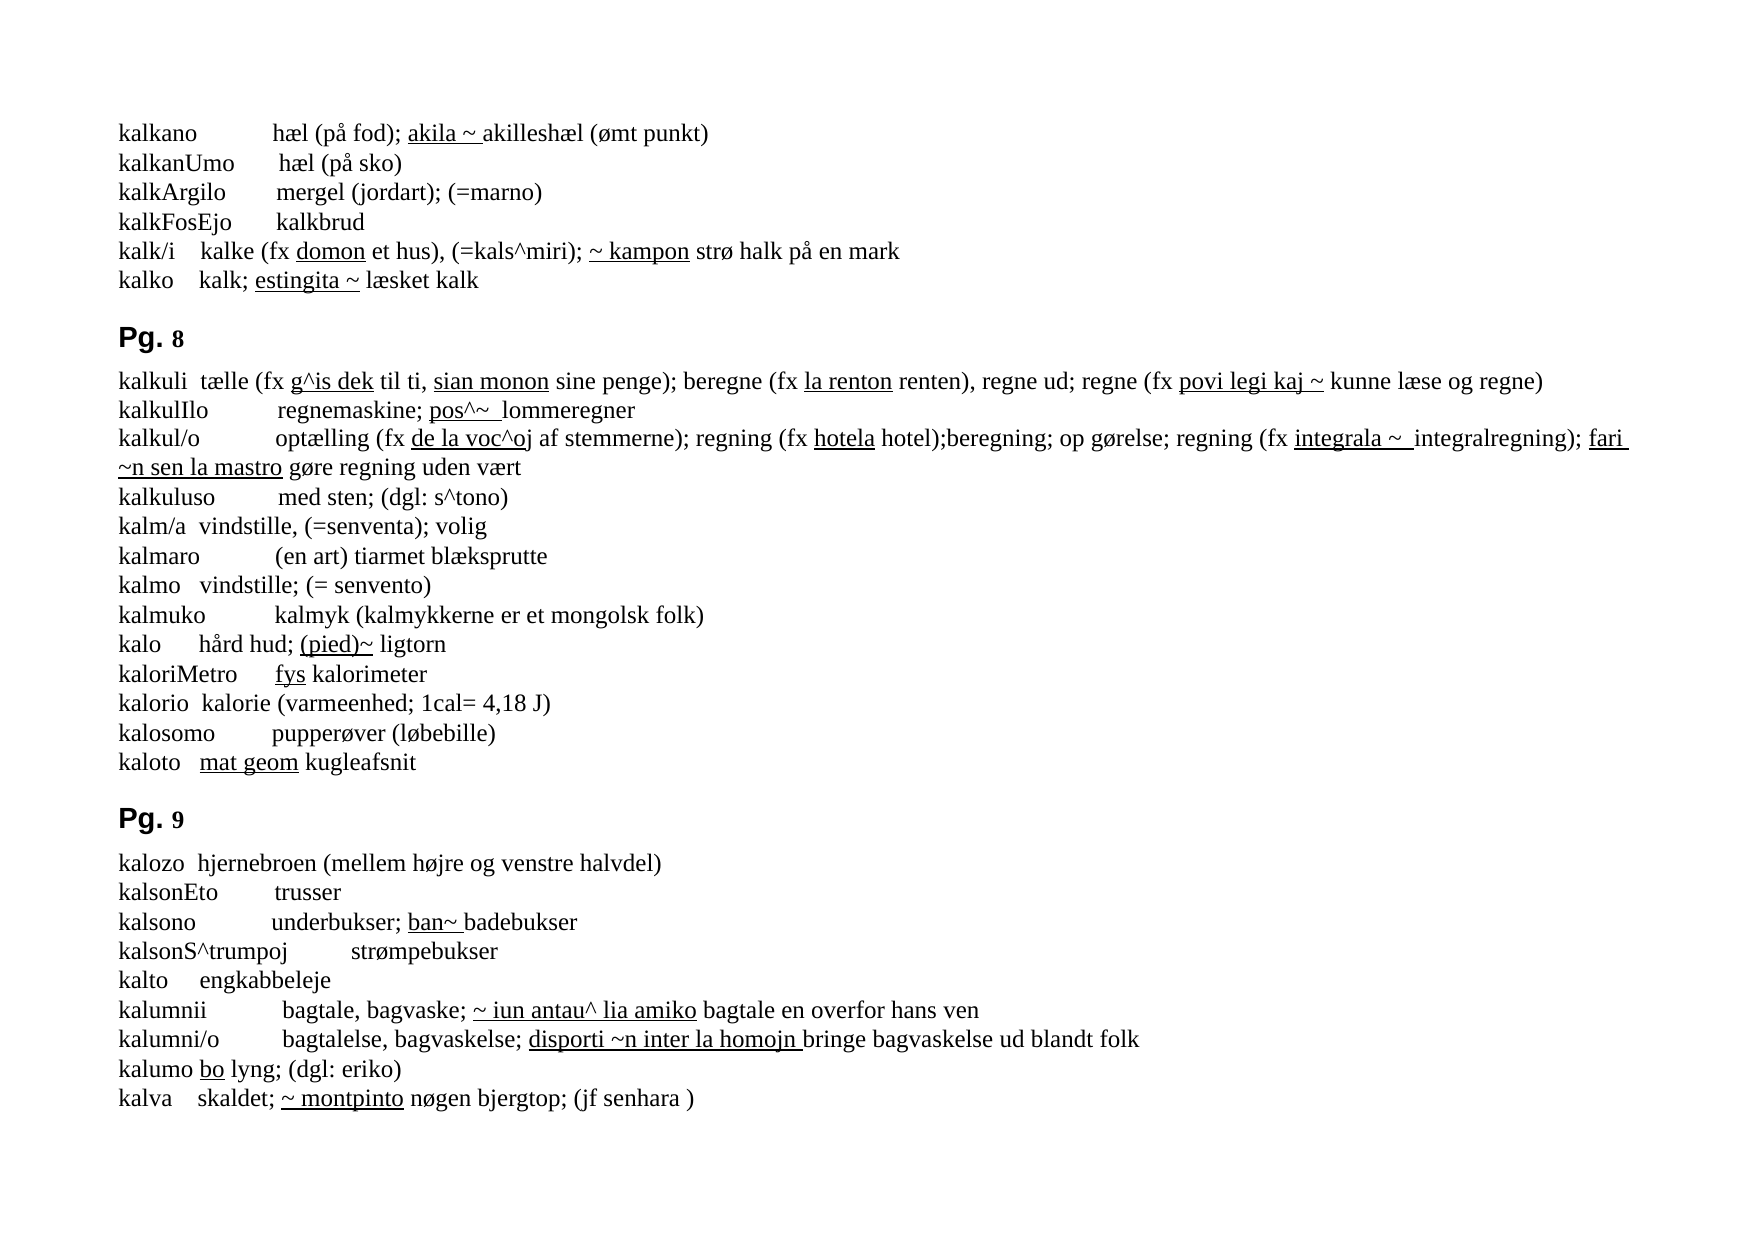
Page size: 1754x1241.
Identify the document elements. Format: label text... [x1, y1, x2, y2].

subtitle Pg. 8 [118, 320, 1636, 353]
text kalsonS^trumpoj strømpebukser [118, 936, 1636, 966]
text kalmaro (en art) tiarmet blæksprutte [118, 541, 1636, 570]
text kalto engkabbeleje [118, 966, 1636, 995]
text kalmo vindstille; (= senvento) [118, 570, 1636, 600]
text kalumni/o bagtalelse, bagvaskelse; disporti ~n inter la homojn bringe bagvaskelse ud blandt folk [118, 1024, 1636, 1054]
text kalkano hæl (på fod); akila ~ akilleshæl (ømt punkt) [118, 118, 1636, 148]
text kalkul/o optælling (fx de la voc^oj af stemmerne); regning (fx hotela hotel);beregning; op gørelse; regning (fx integrala ~ integralregning); fari ~n sen la mastro gøre regning uden vært [118, 423, 1636, 482]
text kalo hård hud; (pied)~ ligtorn [118, 629, 1636, 659]
text kaloto mat geom kugleafsnit [118, 747, 1636, 777]
text kalsono underbukser; ban~ badebukser [118, 907, 1636, 936]
text kalsonEto trusser [118, 877, 1636, 907]
text kalk/i kalke (fx domon et hus), (=kals^miri); ~ kampon strø halk på en mark [118, 236, 1636, 266]
text kalozo hjernebroen (mellem højre og venstre halvdel) [118, 848, 1636, 877]
text kalumo bo lyng; (dgl: eriko) [118, 1054, 1636, 1083]
text kalumnii bagtale, bagvaske; ~ iun antau^ lia amiko bagtale en overfor hans ven [118, 995, 1636, 1024]
text kalkFosEjo kalkbrud [118, 207, 1636, 236]
text kalkuluso med sten; (dgl: s^tono) [118, 482, 1636, 511]
text kalko kalk; estingita ~ læsket kalk [118, 266, 1636, 295]
text kalorio kalorie (varmeenhed; 1cal= 4,18 J) [118, 688, 1636, 718]
text kalmuko kalmyk (kalmykkerne er et mongolsk folk) [118, 600, 1636, 629]
text kalva skaldet; ~ montpinto nøgen bjergtop; (jf senhara ) [118, 1083, 1636, 1113]
text kaloriMetro fys kalorimeter [118, 659, 1636, 688]
text kalkArgilo mergel (jordart); (=marno) [118, 177, 1636, 207]
text kalkuli tælle (fx g^is dek til ti, sian monon sine penge); beregne (fx la renton renten), regne ud; regne (fx povi legi kaj ~ kunne læse og regne) [118, 366, 1636, 395]
text kalkulIlo regnemaskine; pos^~ lommeregner [118, 395, 1636, 423]
text kalm/a vindstille, (=senventa); volig [118, 511, 1636, 541]
text kalosomo pupperøver (løbebille) [118, 718, 1636, 747]
subtitle Pg. 9 [118, 802, 1636, 835]
text kalkanUmo hæl (på sko) [118, 148, 1636, 177]
